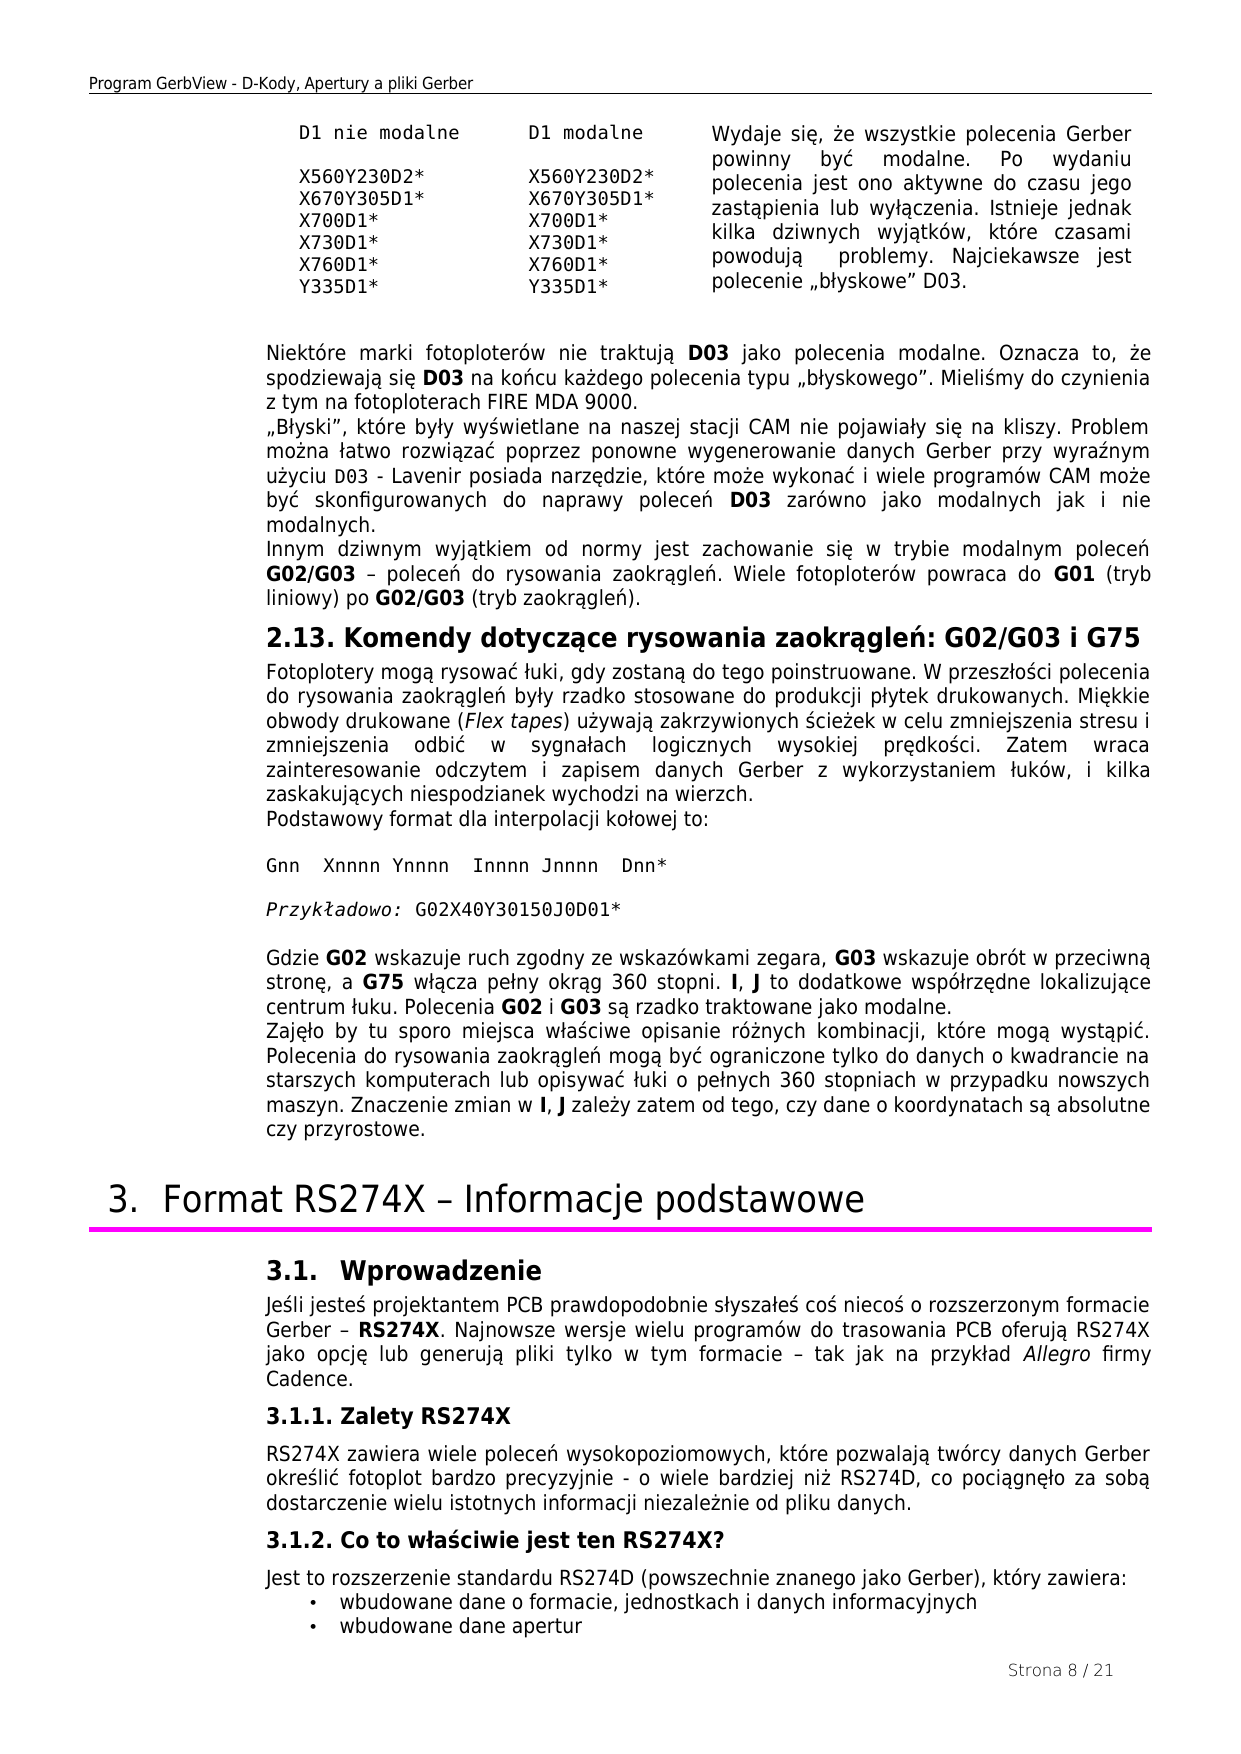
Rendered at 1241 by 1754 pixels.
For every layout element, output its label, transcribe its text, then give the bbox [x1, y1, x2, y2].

subtitle Co to właściwie jest ten RS274X? [266, 1527, 1152, 1554]
table_header D1 nie modalne D1 modalne X560Y230D2* X560Y230D2* X670Y305D1* X670Y305D1* X700D1* X700D1* X730D1* X730D1* X760D1* X760D1* Y335D1* Y335D1* [268, 103, 681, 317]
text Zajęło by tu sporo miejsca właściwe opisanie różnych kombinacji, które mogą wystąpić. Polecenia do rysowania zaokrągleń mogą być ograniczone tylko do danych o kwadrancie na starszych komputerach lub opisywać łuki o pełnych 360 stopniach w przypadku nowszych maszyn. Znaczenie zmian w I, J zależy zatem od tego, czy dane o koordynatach są absolutne czy przyrostowe. [266, 1019, 1152, 1142]
subtitle Wprowadzenie [266, 1256, 1152, 1287]
text RS274X zawiera wiele poleceń wysokopoziomowych, które pozwalają twórcy danych Gerber określić fotoplot bardzo precyzyjnie - o wiele bardziej niż RS274D, co pociągnęło za sobą dostarczenie wielu istotnych informacji niezależnie od pliku danych. [266, 1442, 1152, 1515]
text „Błyski”, które były wyświetlane na naszej stacji CAM nie pojawiały się na kliszy. Problem można łatwo rozwiązać poprzez ponowne wygenerowanie danych Gerber przy wyraźnym użyciu D03 - Lavenir posiada narzędzie, które może wykonać i wiele programów CAM może być skonfigurowanych do naprawy poleceń D03 zarówno jako modalnych jak i nie modalnych. [266, 414, 1152, 537]
list wbudowane dane o formacie, jednostkach i danych informacyjnych [310, 1590, 1152, 1614]
subtitle Komendy dotyczące rysowania zaokrągleń: G02/G03 i G75 [266, 622, 1152, 654]
text Gdzie G02 wskazuje ruch zgodny ze wskazówkami zegara, G03 wskazuje obrót w przeciwną stronę, a G75 włącza pełny okrąg 360 stopni. I, J to dodatkowe współrzędne lokalizujące centrum łuku. Polecenia G02 i G03 są rzadko traktowane jako modalne. [266, 946, 1152, 1019]
subtitle Zalety RS274X [266, 1403, 1152, 1430]
list wbudowane dane apertur [310, 1614, 1152, 1639]
text Fotoplotery mogą rysować łuki, gdy zostaną do tego poinstruowane. W przeszłości polecenia do rysowania zaokrągleń były rzadko stosowane do produkcji płytek drukowanych. Miękkie obwody drukowane (Flex tapes) używają zakrzywionych ścieżek w celu zmniejszenia stresu i zmniejszenia odbić w sygnałach logicznych wysokiej prędkości. Zatem wraca zainteresowanie odczytem i zapisem danych Gerber z wykorzystaniem łuków, i kilka zaskakujących niespodzianek wychodzi na wierzch. [266, 659, 1152, 806]
subtitle Format RS274X – Informacje podstawowe [88, 1171, 1152, 1232]
text Gnn Xnnnn Ynnnn Innnn Jnnnn Dnn* [266, 855, 1152, 877]
text Jest to rozszerzenie standardu RS274D (powszechnie znanego jako Gerber), który zawiera: [266, 1566, 1152, 1590]
text Przykładowo: G02X40Y30150J0D01* [266, 899, 1152, 921]
table_header Wydaje się, że wszystkie polecenia Gerber powinny być modalne. Po wydaniu polecenia jest ono aktywne do czasu jego zastąpienia lub wyłączenia. Istnieje jednak kilka dziwnych wyjątków, które czasami powodują problemy. Najciekawsze jest polecenie „błyskowe” D03. [681, 103, 1151, 317]
text Jeśli jesteś projektantem PCB prawdopodobnie słyszałeś coś niecoś o rozszerzonym formacie Gerber – RS274X. Najnowsze wersje wielu programów do trasowania PCB oferują RS274X jako opcję lub generują pliki tylko w tym formacie – tak jak na przykład Allegro firmy Cadence. [266, 1293, 1152, 1391]
text Innym dziwnym wyjątkiem od normy jest zachowanie się w trybie modalnym poleceń G02/G03 – poleceń do rysowania zaokrągleń. Wiele fotoploterów powraca do G01 (tryb liniowy) po G02/G03 (tryb zaokrągleń). [266, 537, 1152, 610]
text Podstawowy format dla interpolacji kołowej to: [266, 806, 1152, 831]
text Niektóre marki fotoploterów nie traktują D03 jako polecenia modalne. Oznacza to, że spodziewają się D03 na końcu każdego polecenia typu „błyskowego”. Mieliśmy do czynienia z tym na fotoploterach FIRE MDA 9000. [266, 341, 1152, 414]
